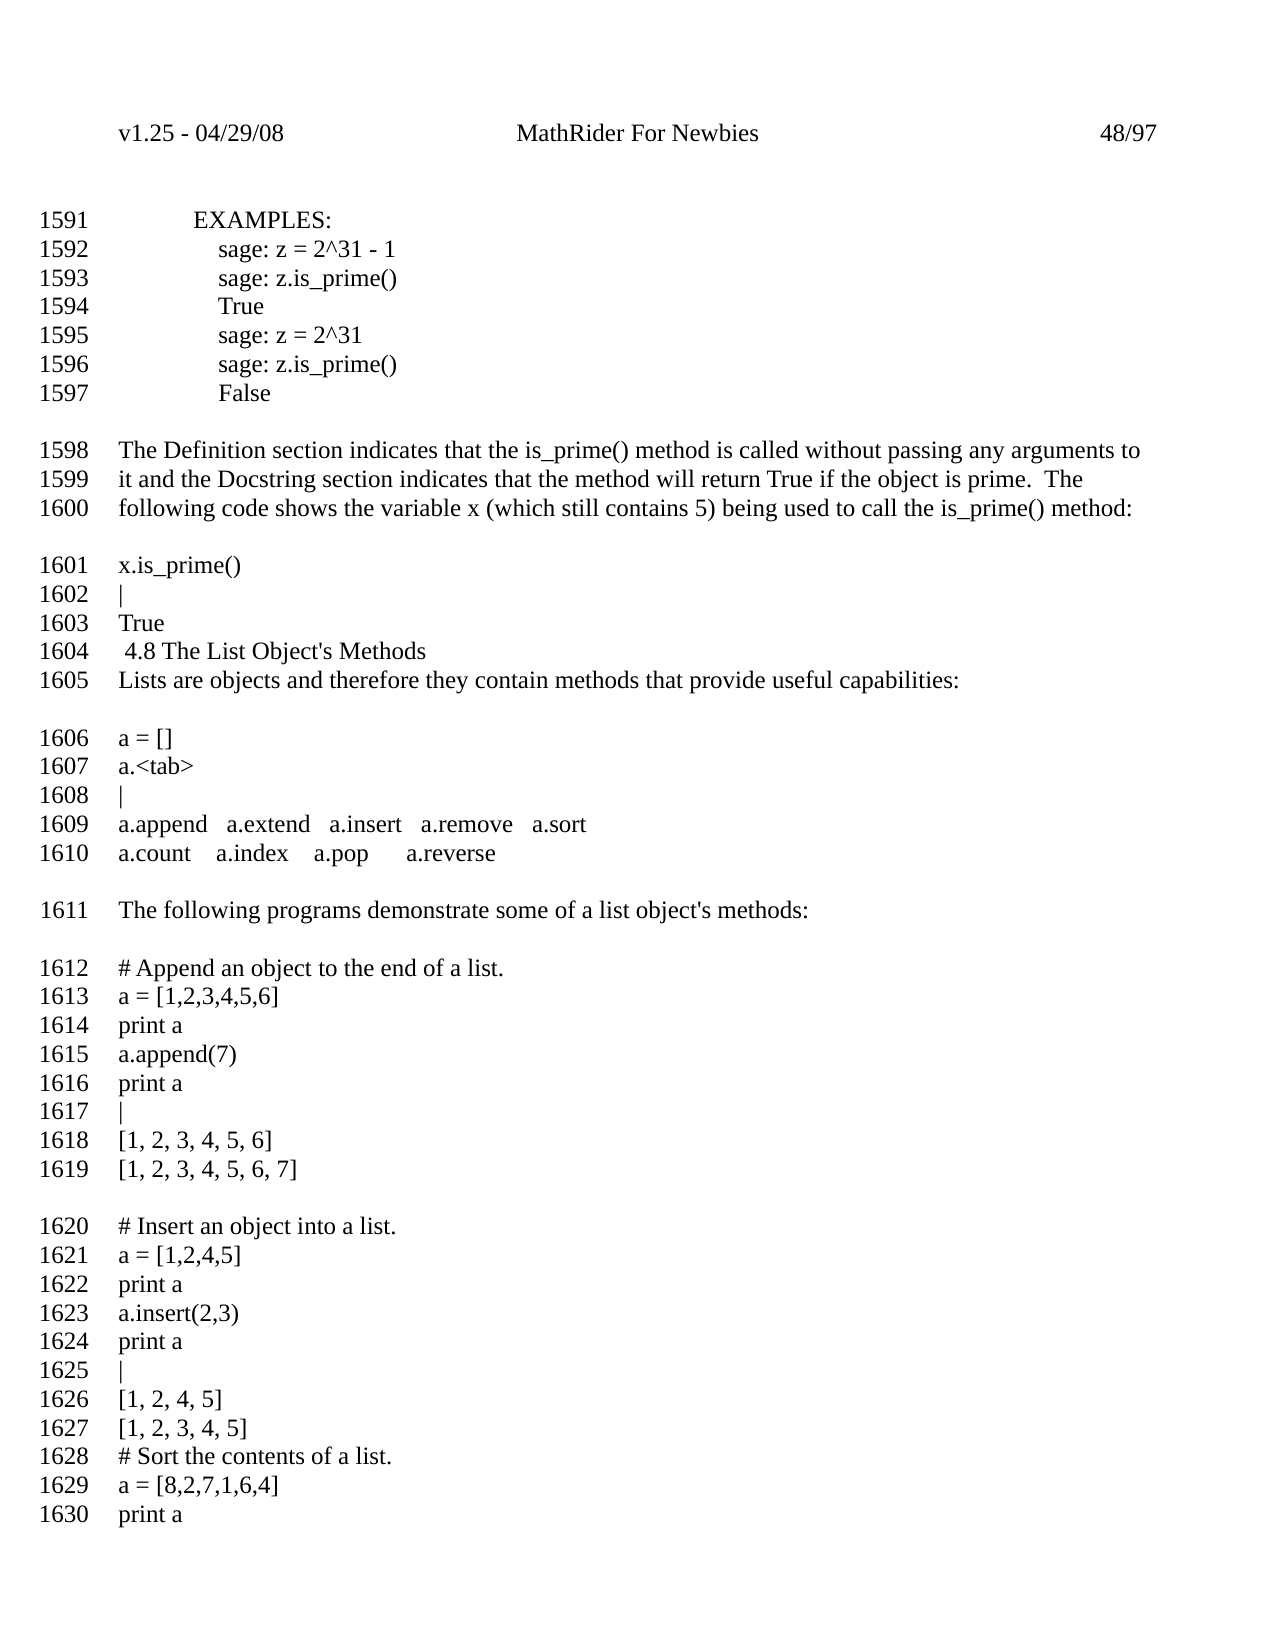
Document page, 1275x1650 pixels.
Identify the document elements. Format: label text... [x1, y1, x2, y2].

text sage: z.is_prime() [118, 263, 1157, 291]
text EXAMPLES: [118, 205, 1157, 234]
text True [118, 291, 1157, 320]
text a.append(7) [118, 1039, 1157, 1068]
text a = [] [118, 723, 1157, 751]
text Lists are objects and therefore they contain methods that provide useful capabilities: [118, 665, 1157, 694]
text a.insert(2,3) [118, 1298, 1157, 1326]
text sage: z.is_prime() [118, 349, 1157, 378]
text The Definition section indicates that the is_prime() method is called without passing any arguments to it and the Docstring section indicates that the method will return True if the object is prime. The following code shows the variable x (which still contains 5) being used to call the is_prime() method: [118, 435, 1157, 521]
text # Insert an object into a list. [118, 1211, 1157, 1240]
text 4.8 The List Object's Methods [118, 636, 1157, 665]
text a.<tab> [118, 751, 1157, 780]
text # Append an object to the end of a list. [118, 953, 1157, 981]
text a = [1,2,4,5] [118, 1240, 1157, 1269]
text | [118, 1096, 1157, 1125]
text [1, 2, 3, 4, 5] [118, 1413, 1157, 1441]
text print a [118, 1010, 1157, 1039]
text sage: z = 2^31 [118, 320, 1157, 349]
text x.is_prime() [118, 550, 1157, 579]
text a.count a.index a.pop a.reverse [118, 838, 1157, 866]
text | [118, 780, 1157, 809]
text print a [118, 1326, 1157, 1355]
text a.append a.extend a.insert a.remove a.sort [118, 809, 1157, 838]
text a = [8,2,7,1,6,4] [118, 1470, 1157, 1499]
text False [118, 378, 1157, 406]
text [1, 2, 3, 4, 5, 6] [118, 1125, 1157, 1154]
text print a [118, 1269, 1157, 1298]
text a = [1,2,3,4,5,6] [118, 981, 1157, 1010]
text print a [118, 1068, 1157, 1096]
text The following programs demonstrate some of a list object's methods: [118, 895, 1157, 924]
text [1, 2, 3, 4, 5, 6, 7] [118, 1154, 1157, 1183]
text sage: z = 2^31 - 1 [118, 234, 1157, 263]
text | [118, 1355, 1157, 1384]
text True [118, 608, 1157, 636]
text print a [118, 1499, 1157, 1528]
text [1, 2, 4, 5] [118, 1384, 1157, 1413]
text | [118, 579, 1157, 608]
text # Sort the contents of a list. [118, 1441, 1157, 1470]
